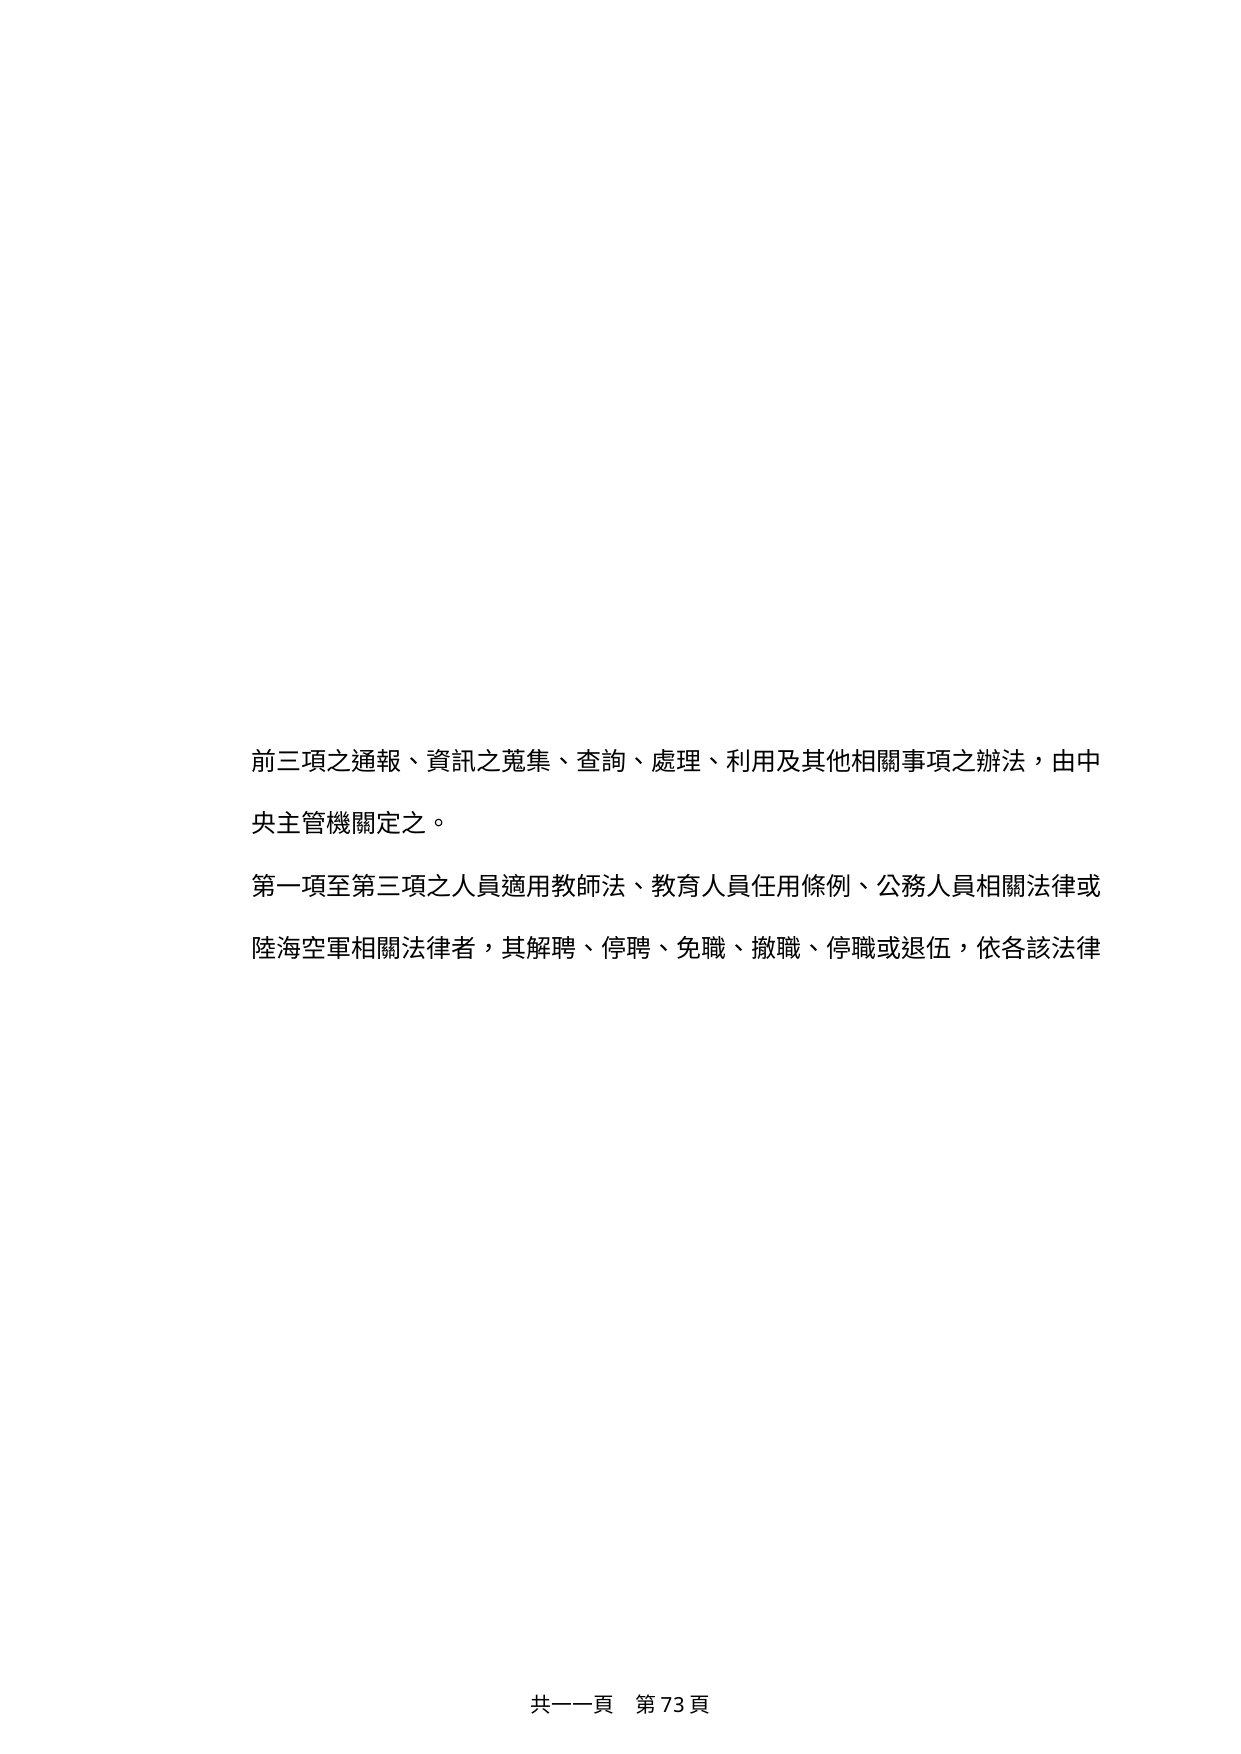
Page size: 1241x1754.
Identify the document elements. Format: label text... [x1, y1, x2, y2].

text 第一項至第三項之人員適用教師法、教育人員任用條例、公務人員相關法律或陸海空軍相關法律者，其解聘、停聘、免職、撤職、停職或退伍，依各該法律 [251, 842, 1122, 967]
text 前三項之通報、資訊之蒐集、查詢、處理、利用及其他相關事項之辦法，由中央主管機關定之。 [251, 717, 1122, 842]
